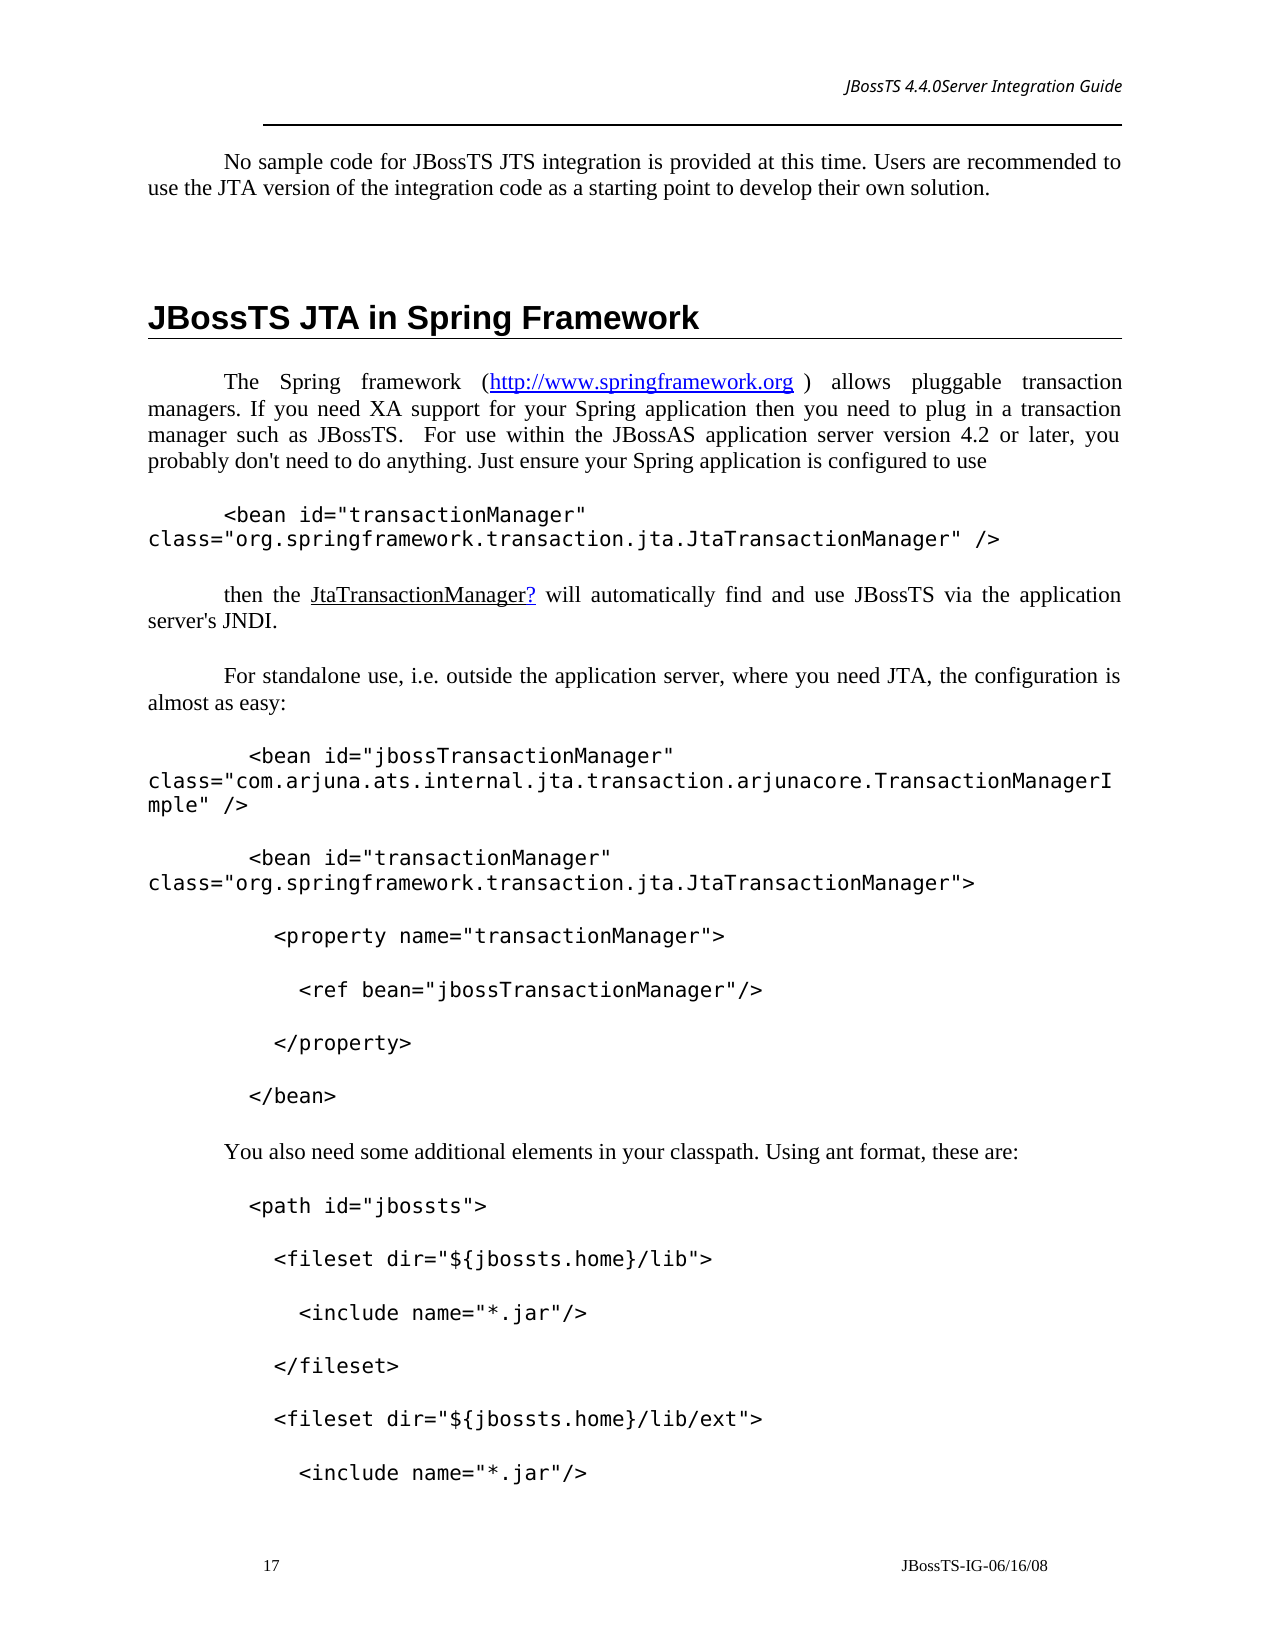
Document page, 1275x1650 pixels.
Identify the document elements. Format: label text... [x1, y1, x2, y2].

text <bean id="transactionManager" class="org.springframework.transaction.jta.JtaTransactionManager"> [148, 846, 1122, 895]
text <path id="jbossts"> [148, 1194, 1122, 1218]
text <include name="*.jar"/> [148, 1461, 1122, 1485]
text </bean> [148, 1084, 1122, 1109]
text </property> [148, 1031, 1122, 1055]
text <fileset dir="${jbossts.home}/lib/ext"> [148, 1407, 1122, 1432]
text No sample code for JBossTS JTS integration is provided at this time. Users are recommended to use the JTA version of the integration code as a starting point to develop their own solution. [148, 148, 1122, 200]
text </fileset> [148, 1354, 1122, 1378]
text For standalone use, i.e. outside the application server, where you need JTA, the configuration is almost as easy: [148, 663, 1122, 715]
text <fileset dir="${jbossts.home}/lib"> [148, 1247, 1122, 1271]
text The Spring framework (http://www.springframework.org) allows pluggable transaction managers. If you need XA support for your Spring application then you need to plug in a transaction manager such as JBossTS. For use within the JBossAS application server version 4.2 or later, you probably don't need to do anything. Just ensure your Spring application is configured to use [148, 368, 1122, 474]
text <ref bean="jbossTransactionManager"/> [148, 978, 1122, 1002]
text <bean id="transactionManager" class="org.springframework.transaction.jta.JtaTransactionManager" /> [148, 503, 1122, 552]
text You also need some additional elements in your classpath. Using ant format, these are: [148, 1138, 1122, 1164]
text then the JtaTransactionManager? will automatically find and use JBossTS via the application server's JNDI. [148, 581, 1122, 633]
text <include name="*.jar"/> [148, 1301, 1122, 1325]
text <property name="transactionManager"> [148, 924, 1122, 948]
subtitle JBossTS JTA in Spring Framework [148, 298, 1122, 338]
text <bean id="jbossTransactionManager" class="com.arjuna.ats.internal.jta.transaction.arjunacore.TransactionManagerImple" /> [148, 744, 1122, 817]
